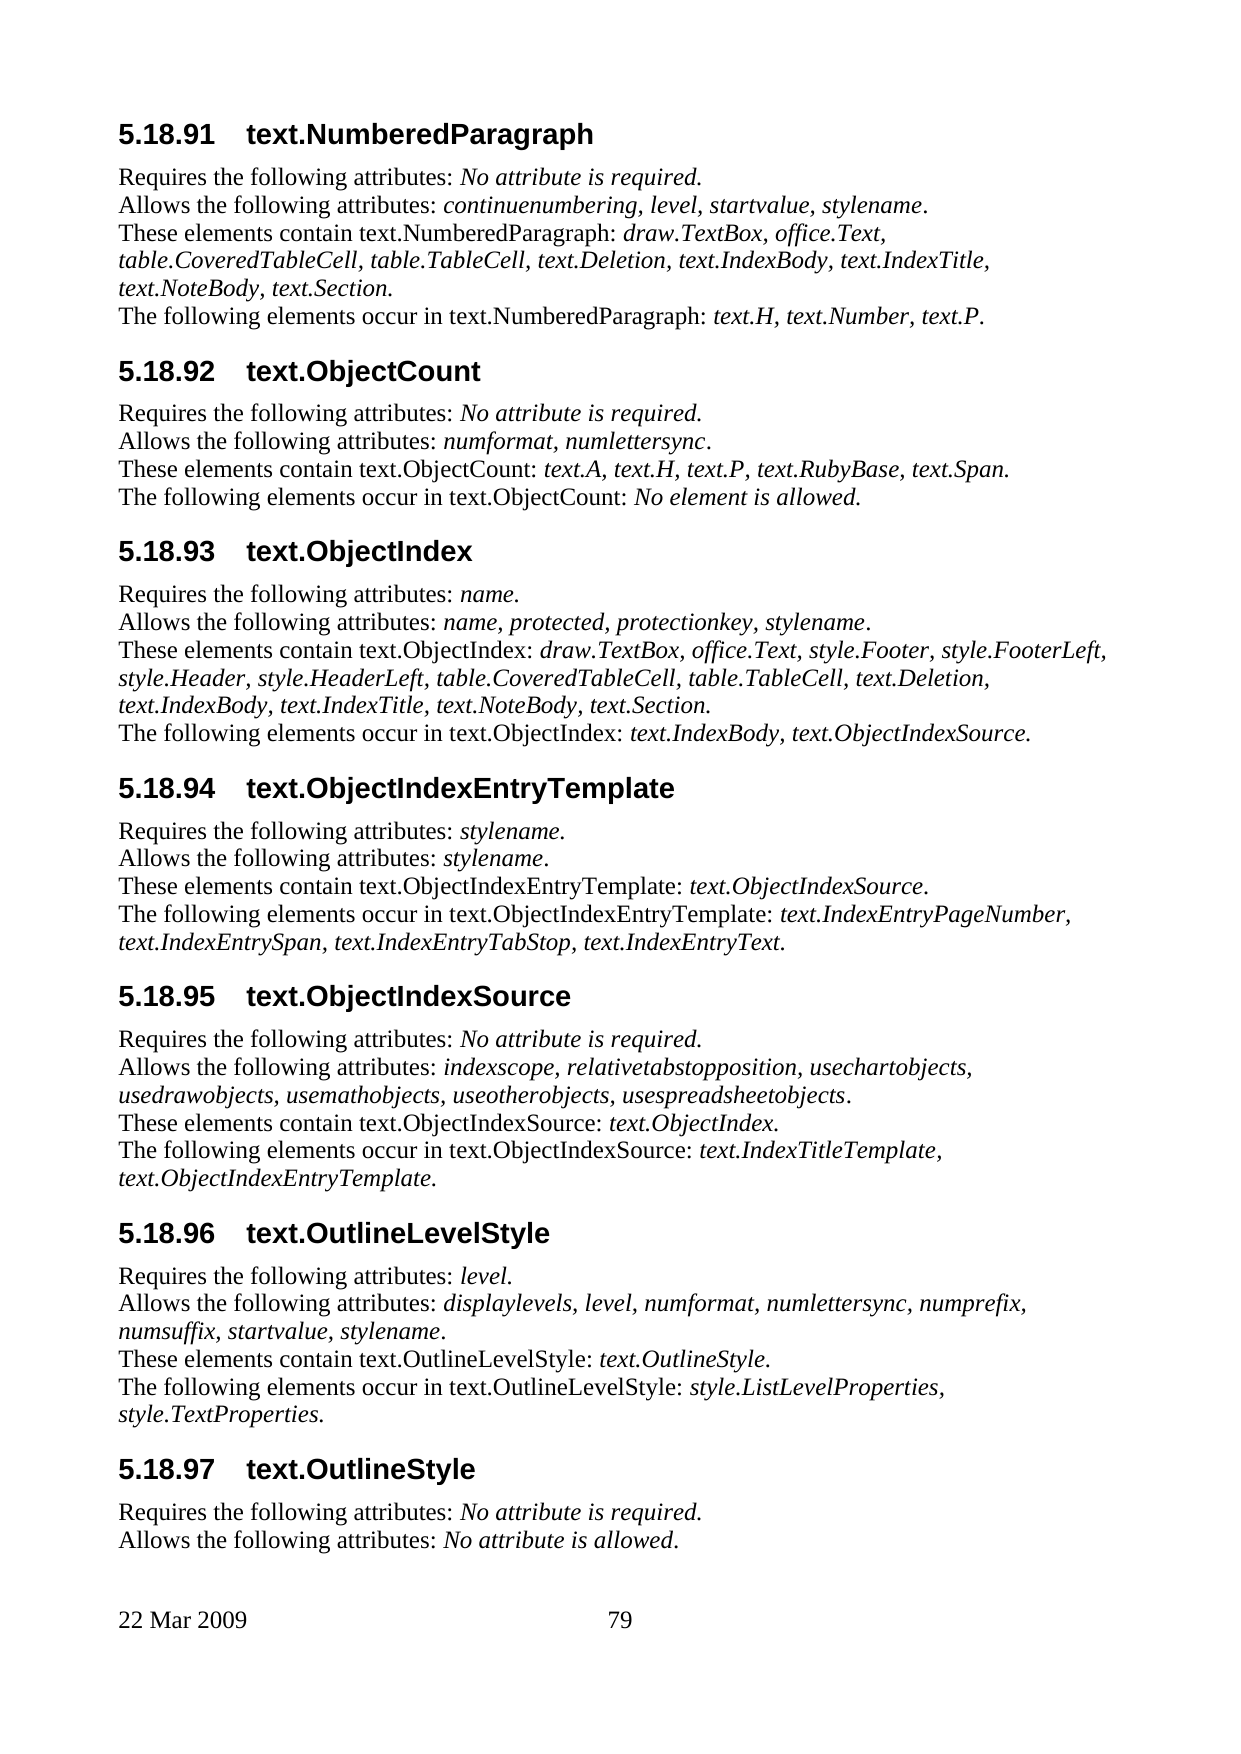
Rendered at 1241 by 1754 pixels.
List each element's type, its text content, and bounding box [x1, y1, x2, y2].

text Allows the following attributes: continuenumbering, level, startvalue, stylename. [118, 191, 1122, 219]
text Requires the following attributes: stylename. [118, 817, 1122, 844]
text These elements contain text.ObjectIndexSource: text.ObjectIndex. [118, 1109, 1122, 1136]
text Allows the following attributes: name, protected, protectionkey, stylename. [118, 608, 1122, 636]
subtitle text.ObjectIndex [118, 535, 1122, 568]
text The following elements occur in text.ObjectIndexSource: text.IndexTitleTemplate, text.ObjectIndexEntryTemplate. [118, 1136, 1122, 1192]
text The following elements occur in text.NumberedParagraph: text.H, text.Number, text.P. [118, 302, 1122, 329]
text These elements contain text.ObjectCount: text.A, text.H, text.P, text.RubyBase, text.Span. [118, 455, 1122, 483]
text These elements contain text.OutlineLevelStyle: text.OutlineStyle. [118, 1345, 1122, 1373]
text Requires the following attributes: No attribute is required. [118, 399, 1122, 427]
text Allows the following attributes: numformat, numlettersync. [118, 427, 1122, 455]
subtitle text.ObjectIndexEntryTemplate [118, 772, 1122, 804]
text Requires the following attributes: No attribute is required. [118, 1498, 1122, 1526]
subtitle text.OutlineLevelStyle [118, 1217, 1122, 1249]
text Allows the following attributes: No attribute is allowed. [118, 1526, 1122, 1554]
text These elements contain text.ObjectIndexEntryTemplate: text.ObjectIndexSource. [118, 872, 1122, 900]
subtitle text.NumberedParagraph [118, 118, 1122, 151]
text Requires the following attributes: No attribute is required. [118, 163, 1122, 191]
text The following elements occur in text.ObjectIndexEntryTemplate: text.IndexEntryPageNumber, text.IndexEntrySpan, text.IndexEntryTabStop, text.IndexEntryText. [118, 900, 1122, 955]
text Requires the following attributes: level. [118, 1262, 1122, 1289]
text The following elements occur in text.ObjectIndex: text.IndexBody, text.ObjectIndexSource. [118, 719, 1122, 747]
text Allows the following attributes: displaylevels, level, numformat, numlettersync, numprefix, numsuffix, startvalue, stylename. [118, 1289, 1122, 1345]
text The following elements occur in text.OutlineLevelStyle: style.ListLevelProperties, style.TextProperties. [118, 1373, 1122, 1428]
text These elements contain text.ObjectIndex: draw.TextBox, office.Text, style.Footer, style.FooterLeft, style.Header, style.HeaderLeft, table.CoveredTableCell, table.TableCell, text.Deletion, text.IndexBody, text.IndexTitle, text.NoteBody, text.Section. [118, 636, 1122, 719]
text Allows the following attributes: stylename. [118, 844, 1122, 872]
text Requires the following attributes: No attribute is required. [118, 1026, 1122, 1053]
text Requires the following attributes: name. [118, 581, 1122, 608]
text The following elements occur in text.ObjectCount: No element is allowed. [118, 483, 1122, 510]
subtitle text.OutlineStyle [118, 1453, 1122, 1486]
subtitle text.ObjectIndexSource [118, 980, 1122, 1013]
text These elements contain text.NumberedParagraph: draw.TextBox, office.Text, table.CoveredTableCell, table.TableCell, text.Deletion, text.IndexBody, text.IndexTitle, text.NoteBody, text.Section. [118, 219, 1122, 302]
text Allows the following attributes: indexscope, relativetabstopposition, usechartobjects, usedrawobjects, usemathobjects, useotherobjects, usespreadsheetobjects. [118, 1053, 1122, 1109]
subtitle text.ObjectCount [118, 354, 1122, 387]
